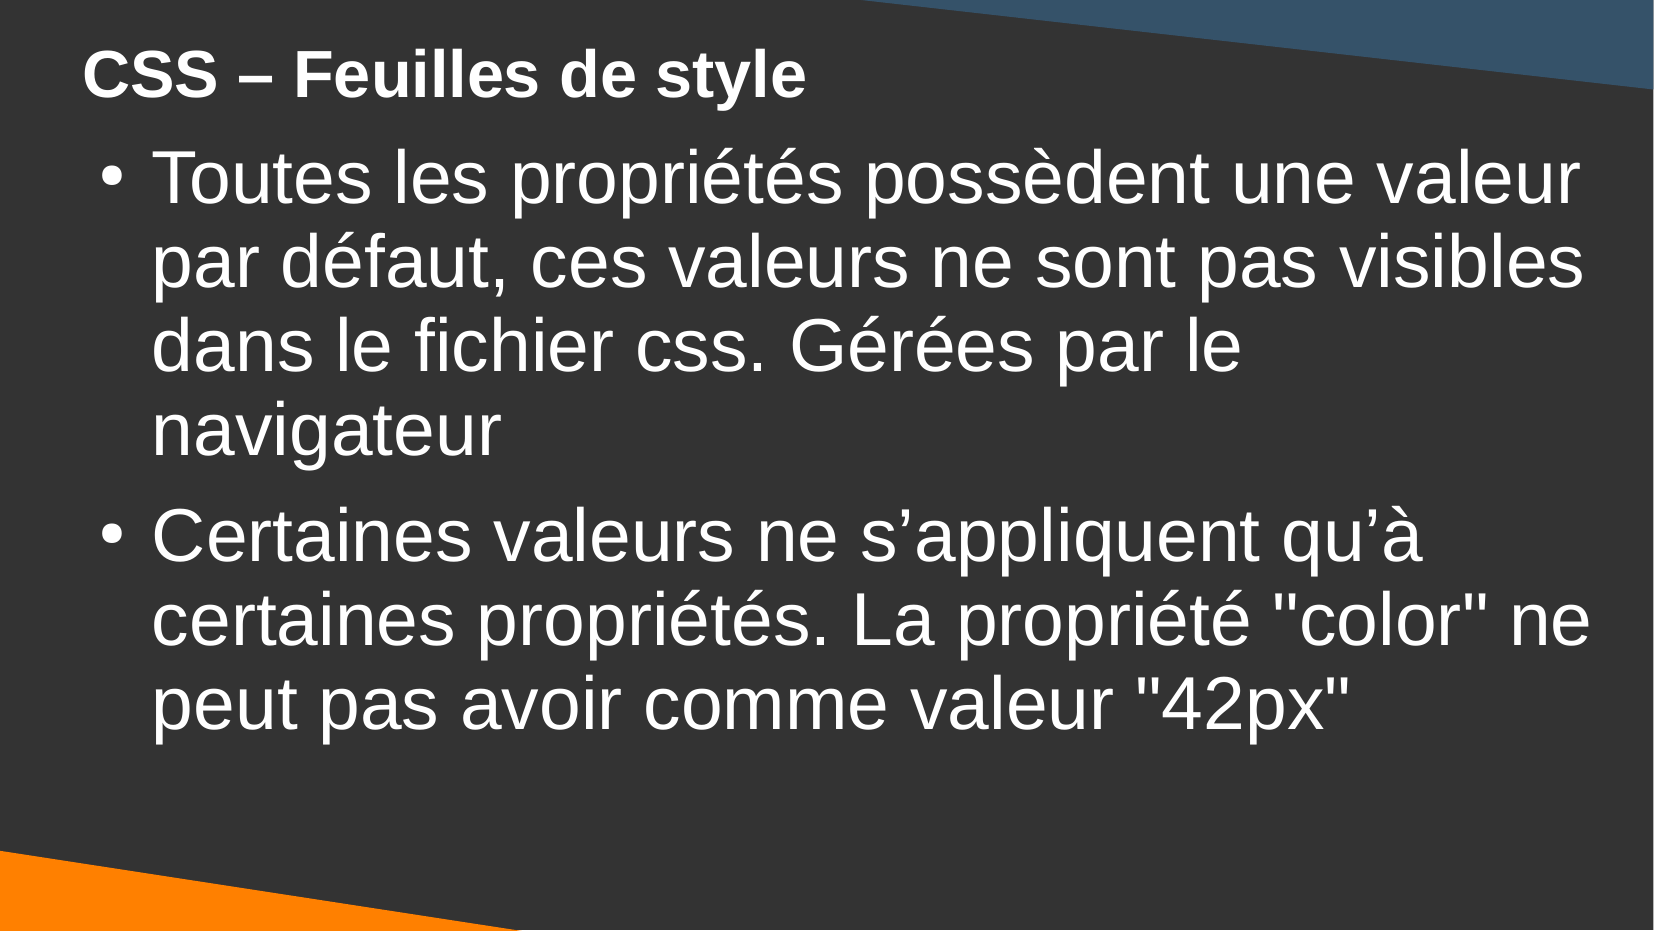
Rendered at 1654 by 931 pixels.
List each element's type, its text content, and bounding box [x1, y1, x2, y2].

text_box [861, 0, 1654, 90]
title CSS – Feuilles de style [82, 37, 1571, 114]
text_box [0, 850, 522, 931]
list Toutes les propriétés possèdent une valeur par défaut, ces valeurs ne sont pas visibles dans le fichier css. Gérées par le navigateur Certaines valeurs ne s’appliquent qu’à certaines propriétés. La propriété "color" ne peut pas avoir comme valeur "42px" [80, 135, 1605, 780]
